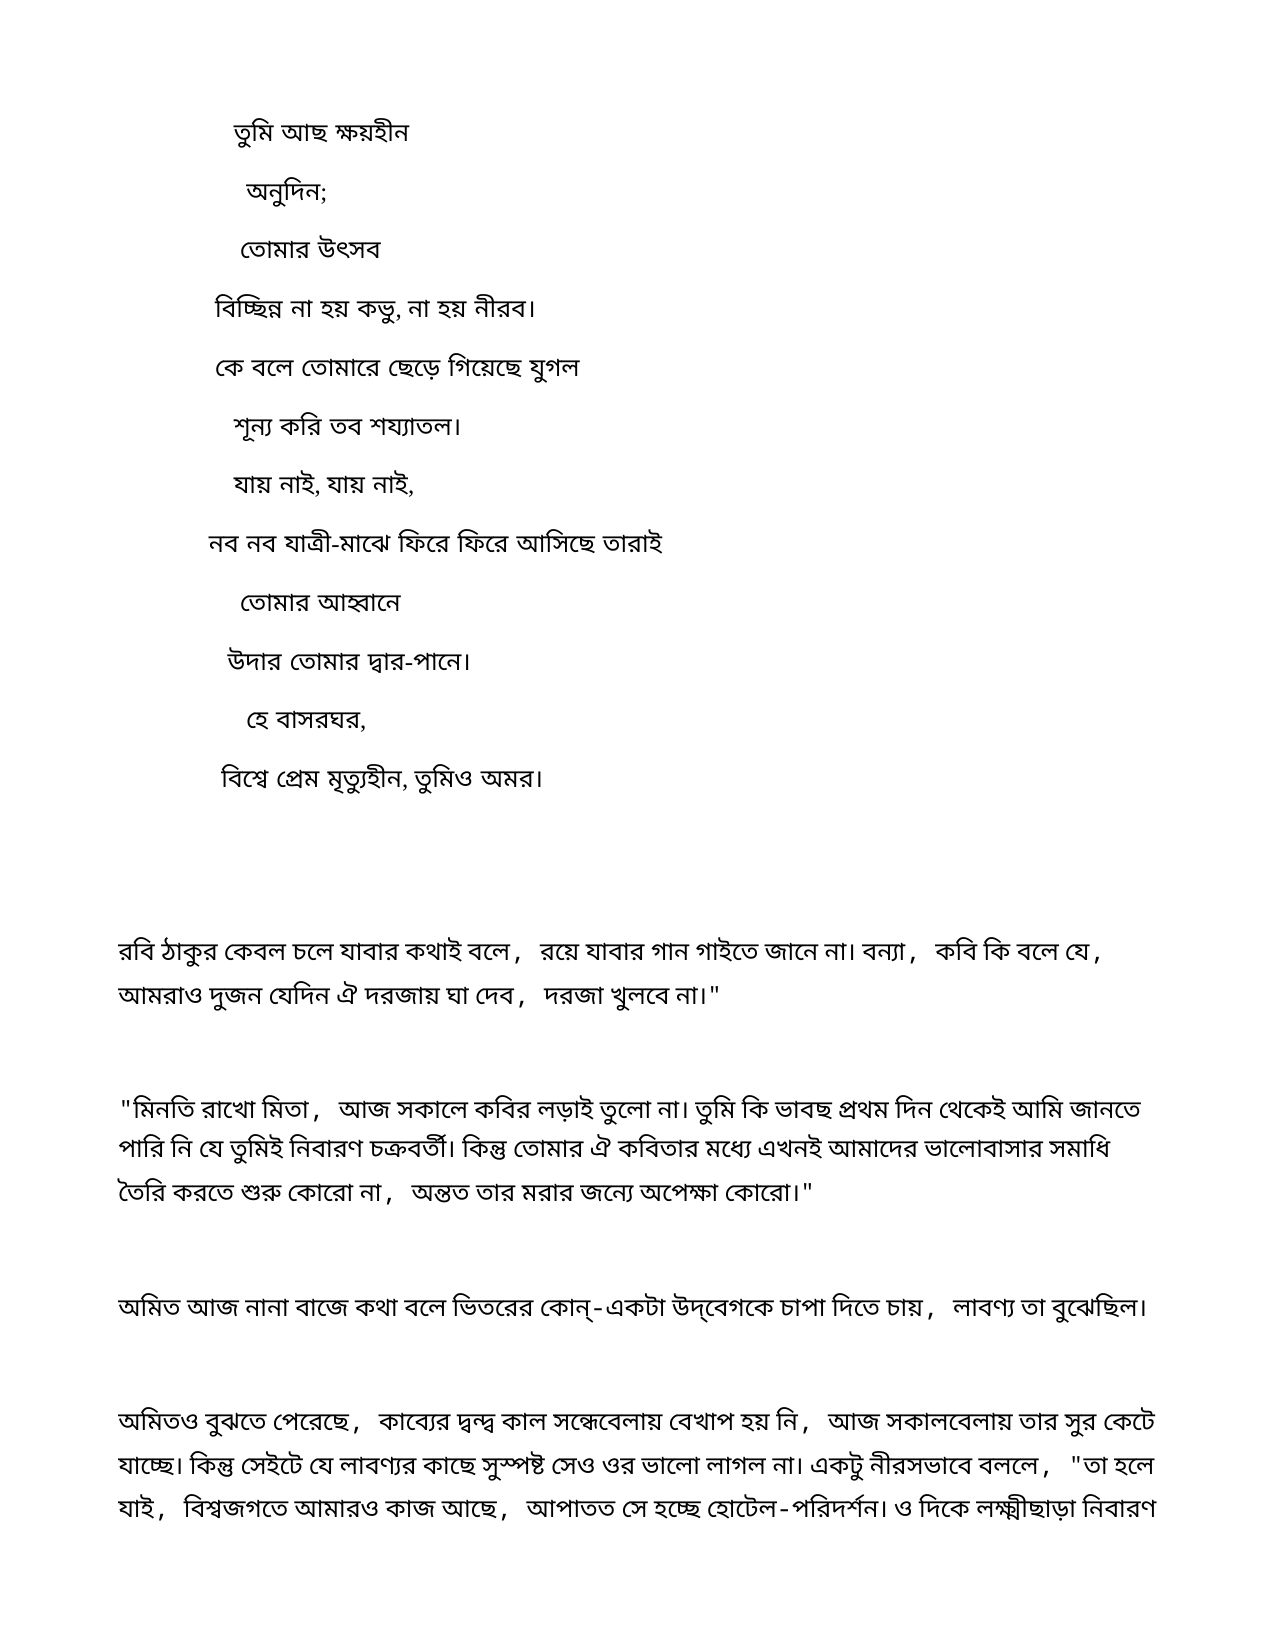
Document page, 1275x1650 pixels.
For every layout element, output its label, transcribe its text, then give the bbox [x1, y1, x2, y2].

text তুমি আছ ক্ষয়হীন [177, 118, 1098, 147]
text রবি ঠাকুর কেবল চলে যাবার কথাই বলে, রয়ে যাবার গান গাইতে জানে না। বন্যা, কবি কি বলে যে, আমরাও দুজন যেদিন ঐ দরজায় ঘা দেব, দরজা খুলবে না।" [118, 934, 1157, 1015]
text বিচ্ছিন্ন না হয় কভু, না হয় নীরব। [177, 294, 1098, 324]
text উদার তোমার দ্বার-পানে। [177, 647, 1098, 676]
text তোমার উৎসব [177, 236, 1098, 265]
text নব নব যাত্রী-মাঝে ফিরে ফিরে আসিছে তারাই [177, 529, 1098, 559]
text বিশ্বে প্রেম মৃত্যুহীন, তুমিও অমর। [177, 764, 1098, 794]
text "মিনতি রাখো মিতা, আজ সকালে কবির লড়াই তুলো না। তুমি কি ভাবছ প্রথম দিন থেকেই আমি জানতে পারি নি যে তুমিই নিবারণ চক্রবর্তী। কিন্তু তোমার ঐ কবিতার মধ্যে এখনই আমাদের ভালোবাসার সমাধি তৈরি করতে শুরু কোরো না, অন্তত তার মরার জন্যে অপেক্ষা কোরো।" [118, 1092, 1157, 1212]
text তোমার আহ্বানে [177, 588, 1098, 617]
text অমিতও বুঝতে পেরেছে, কাব্যের দ্বন্দ্ব কাল সন্ধেবেলায় বেখাপ হয় নি, আজ সকালবেলায় তার সুর কেটে যাচ্ছে। কিন্তু সেইটে যে লাবণ্যর কাছে সুস্পষ্ট সেও ওর ভালো লাগল না। একটু নীরসভাবে বললে, "তা হলে যাই, বিশ্বজগতে আমারও কাজ আছে, আপাতত সে হচ্ছে হোটেল-পরিদর্শন। ও দিকে লক্ষ্মীছাড়া নিবারণ [118, 1404, 1157, 1528]
text অমিত আজ নানা বাজে কথা বলে ভিতরের কোন্‌-একটা উদ্‌বেগকে চাপা দিতে চায়, লাবণ্য তা বুঝেছিল। [118, 1289, 1157, 1326]
text যায় নাই, যায় নাই, [177, 471, 1098, 500]
text অনুদিন; [177, 177, 288, 206]
text অনুদিন; [281, 177, 1098, 206]
text হে বাসরঘর, [177, 706, 1098, 735]
text শূন্য করি তব শয্যাতল। [177, 412, 1098, 441]
text কে বলে তোমারে ছেড়ে গিয়েছে যুগল [177, 353, 1098, 382]
